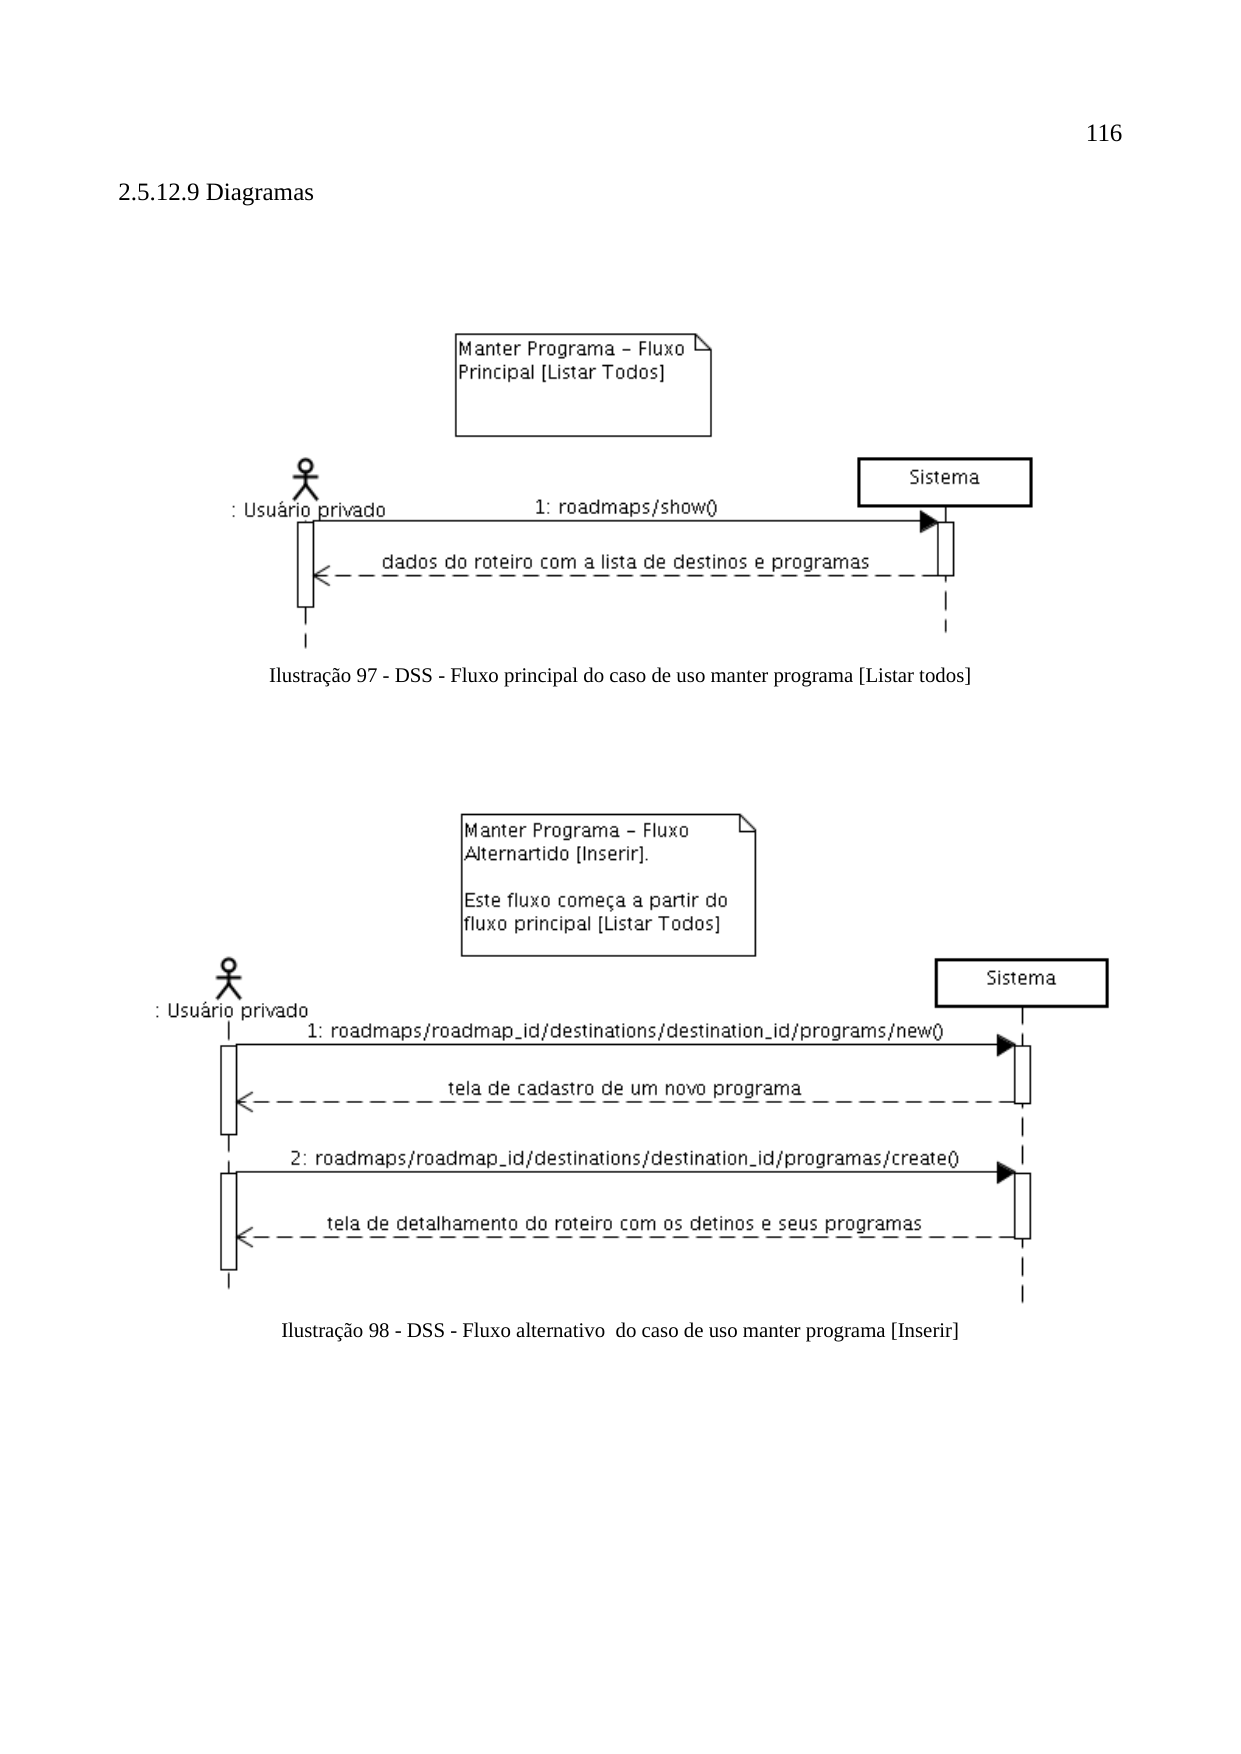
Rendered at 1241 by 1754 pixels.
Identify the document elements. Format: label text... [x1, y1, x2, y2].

text Ilustração 98 - DSS - Fluxo alternativo do caso de uso manter programa [Inserir] [118, 1319, 1122, 1342]
text Ilustração 97 - DSS - Fluxo principal do caso de uso manter programa [Listar todos] [194, 663, 1046, 687]
subtitle Diagramas [118, 177, 1122, 206]
picture [194, 319, 1047, 663]
picture [118, 800, 1123, 1319]
